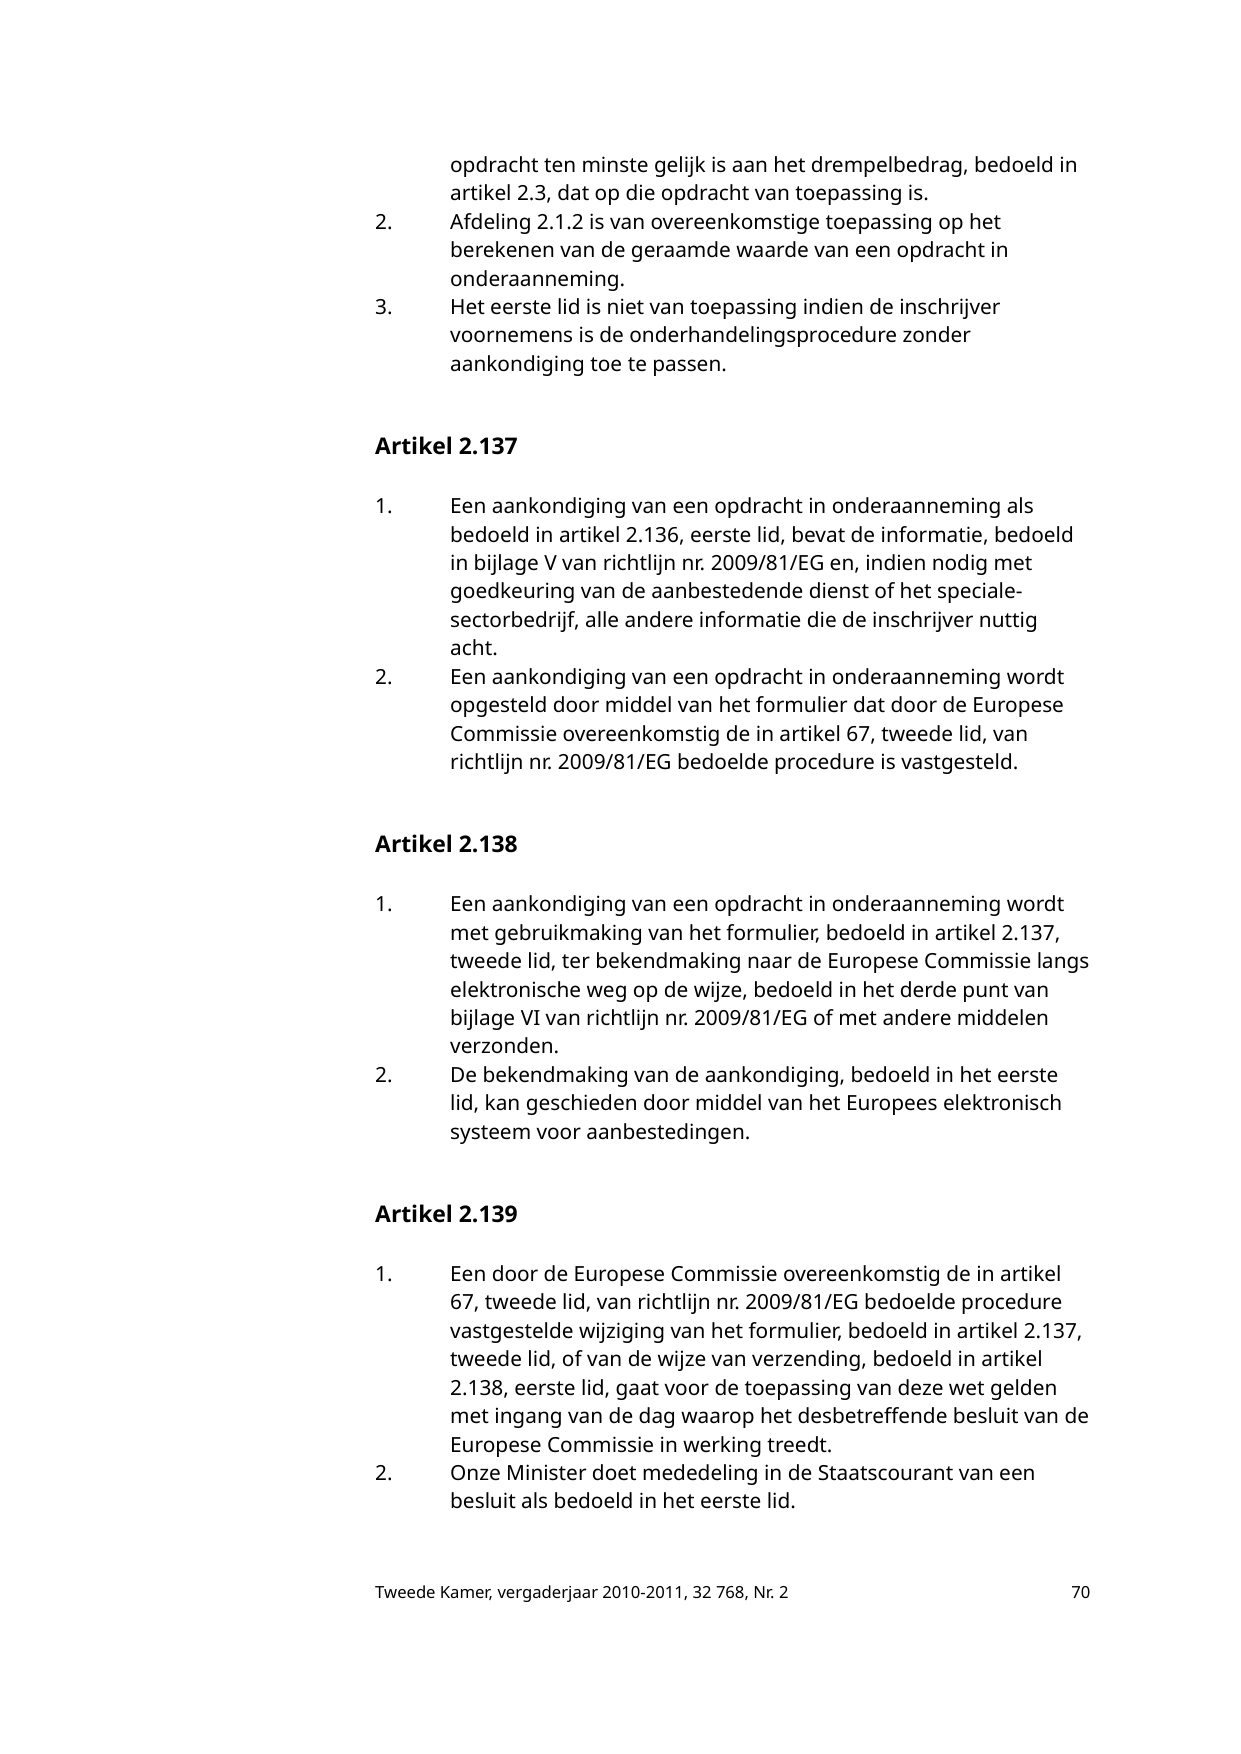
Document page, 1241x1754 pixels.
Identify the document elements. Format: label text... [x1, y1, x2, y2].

list Een aankondiging van een opdracht in onderaanneming wordt met gebruikmaking van het formulier, bedoeld in artikel 2.137, tweede lid, ter bekendmaking naar de Europese Commissie langs elektronische weg op de wijze, bedoeld in het derde punt van bijlage VI van richtlijn nr. 2009/81/EG of met andere middelen verzonden. [375, 889, 1090, 1060]
list Een aankondiging van een opdracht in onderaanneming als bedoeld in artikel 2.136, eerste lid, bevat de informatie, bedoeld in bijlage V van richtlijn nr. 2009/81/EG en, indien nodig met goedkeuring van de aanbestedende dienst of het speciale-sectorbedrijf, alle andere informatie die de inschrijver nuttig acht. [375, 491, 1090, 662]
list Een door de Europese Commissie overeenkomstig de in artikel 67, tweede lid, van richtlijn nr. 2009/81/EG bedoelde procedure vastgestelde wijziging van het formulier, bedoeld in artikel 2.137, tweede lid, of van de wijze van verzending, bedoeld in artikel 2.138, eerste lid, gaat voor de toepassing van deze wet gelden met ingang van de dag waarop het desbetreffende besluit van de Europese Commissie in werking treedt. [375, 1259, 1090, 1458]
list Het eerste lid is niet van toepassing indien de inschrijver voornemens is de onderhandelingsprocedure zonder aankondiging toe te passen. [375, 292, 1090, 377]
subtitle Artikel 2.138 [375, 828, 1090, 859]
list De bekendmaking van de aankondiging, bedoeld in het eerste lid, kan geschieden door middel van het Europees elektronisch systeem voor aanbestedingen. [375, 1060, 1090, 1145]
list opdracht ten minste gelijk is aan het drempelbedrag, bedoeld in artikel 2.3, dat op die opdracht van toepassing is. [375, 150, 1090, 207]
list Afdeling 2.1.2 is van overeenkomstige toepassing op het berekenen van de geraamde waarde van een opdracht in onderaanneming. [375, 207, 1090, 292]
list Een aankondiging van een opdracht in onderaanneming wordt opgesteld door middel van het formulier dat door de Europese Commissie overeenkomstig de in artikel 67, tweede lid, van richtlijn nr. 2009/81/EG bedoelde procedure is vastgesteld. [375, 662, 1090, 776]
subtitle Artikel 2.139 [375, 1198, 1090, 1229]
subtitle Artikel 2.137 [375, 430, 1090, 461]
list Onze Minister doet mededeling in de Staatscourant van een besluit als bedoeld in het eerste lid. [375, 1458, 1090, 1515]
